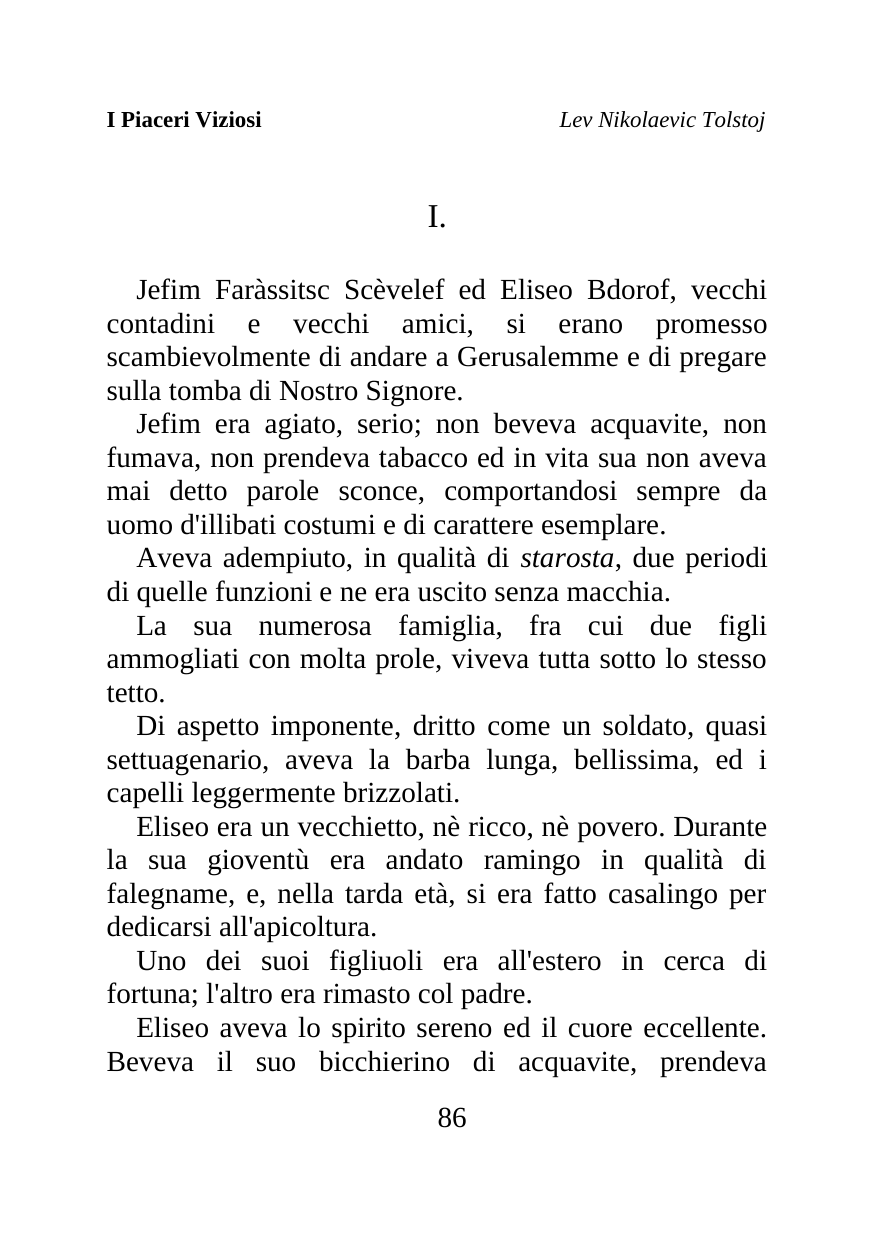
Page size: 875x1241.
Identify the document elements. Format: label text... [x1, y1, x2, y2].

text Aveva adempiuto, in qualità di starosta, due periodi di quelle funzioni e ne era uscito senza macchia. [106, 541, 768, 608]
subtitle I. [106, 196, 768, 235]
text Jefim era agiato, serio; non beveva acquavite, non fumava, non prendeva tabacco ed in vita sua non aveva mai detto parole sconce, comportandosi sempre da uomo d'illibati costumi e di carattere esemplare. [106, 406, 768, 541]
text La sua numerosa famiglia, fra cui due figli ammogliati con molta prole, viveva tutta sotto lo stesso tetto. [106, 608, 768, 708]
text Eliseo aveva lo spirito sereno ed il cuore eccellente. Beveva il suo bicchierino di acquavite, prendeva [106, 1010, 768, 1077]
text Eliseo era un vecchietto, nè ricco, nè povero. Durante la sua gioventù era andato ramingo in qualità di falegname, e, nella tarda età, si era fatto casalingo per dedicarsi all'apicoltura. [106, 809, 768, 943]
text Uno dei suoi figliuoli era all'estero in cerca di fortuna; l'altro era rimasto col padre. [106, 943, 768, 1010]
text Di aspetto imponente, dritto come un soldato, quasi settuagenario, aveva la barba lunga, bellissima, ed i capelli leggermente brizzolati. [106, 708, 768, 809]
text Jefim Faràssitsc Scèvelef ed Eliseo Bdorof, vecchi contadini e vecchi amici, si erano promesso scambievolmente di andare a Gerusalemme e di pregare sulla tomba di Nostro Signore. [106, 272, 768, 406]
